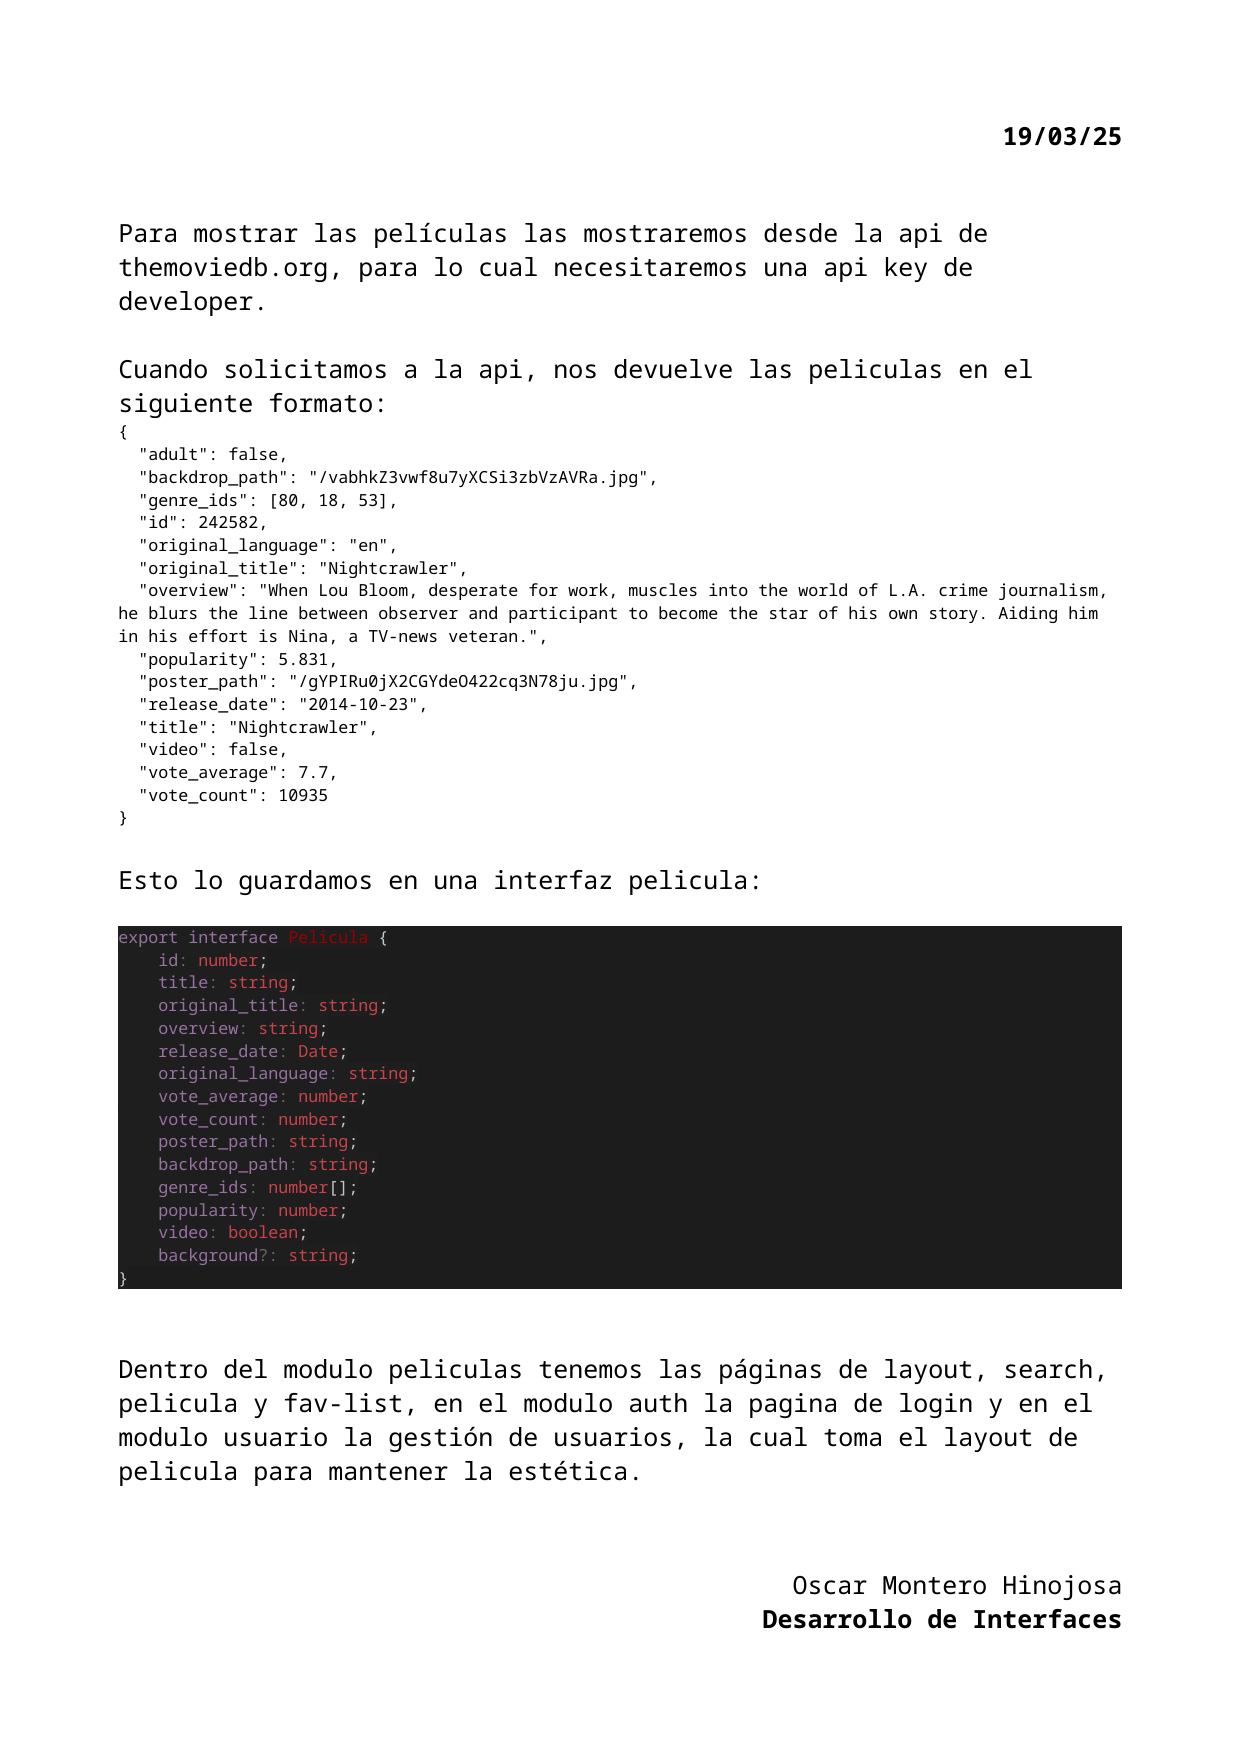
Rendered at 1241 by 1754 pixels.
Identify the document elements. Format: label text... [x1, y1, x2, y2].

text "video": false, [118, 738, 1122, 761]
text { [118, 420, 1122, 443]
text "adult": false, [118, 443, 1122, 466]
text release_date: Date; [118, 1039, 1122, 1062]
text popularity: number; [118, 1198, 1122, 1221]
text "vote_average": 7.7, [118, 761, 1122, 783]
text "vote_count": 10935 [118, 783, 1122, 806]
text Cuando solicitamos a la api, nos devuelve las peliculas en el siguiente formato: [118, 352, 1122, 420]
text "genre_ids": [80, 18, 53], [118, 488, 1122, 511]
text Para mostrar las películas las mostraremos desde la api de themoviedb.org, para lo cual necesitaremos una api key de developer. [118, 216, 1122, 318]
text background?: string; [118, 1244, 1122, 1266]
text video: boolean; [118, 1221, 1122, 1244]
text "poster_path": "/gYPIRu0jX2CGYdeO422cq3N78ju.jpg", [118, 670, 1122, 693]
text id: number; [118, 948, 1122, 971]
text Dentro del modulo peliculas tenemos las páginas de layout, search, pelicula y fav-list, en el modulo auth la pagina de login y en el modulo usuario la gestión de usuarios, la cual toma el layout de pelicula para mantener la estética. [118, 1352, 1122, 1488]
text overview: string; [118, 1017, 1122, 1039]
text "title": "Nightcrawler", [118, 715, 1122, 738]
text "id": 242582, [118, 511, 1122, 534]
text poster_path: string; [118, 1130, 1122, 1153]
text export interface Pelicula { [118, 926, 1122, 948]
text title: string; [118, 971, 1122, 994]
text "overview": "When Lou Bloom, desperate for work, muscles into the world of L.A. crime journalism, he blurs the line between observer and participant to become the star of his own story. Aiding him in his effort is Nina, a TV-news veteran.", [118, 579, 1122, 647]
text Esto lo guardamos en una interfaz pelicula: [118, 863, 1122, 926]
text "popularity": 5.831, [118, 647, 1122, 670]
text original_language: string; [118, 1062, 1122, 1085]
text vote_count: number; [118, 1107, 1122, 1130]
text "original_title": "Nightcrawler", [118, 556, 1122, 579]
text backdrop_path: string; [118, 1153, 1122, 1176]
text vote_average: number; [118, 1085, 1122, 1107]
text "backdrop_path": "/vabhkZ3vwf8u7yXCSi3zbVzAVRa.jpg", [118, 466, 1122, 488]
text genre_ids: number[]; [118, 1176, 1122, 1198]
text } [118, 1266, 1122, 1289]
text original_title: string; [118, 994, 1122, 1017]
text } [118, 806, 1122, 829]
text "release_date": "2014-10-23", [118, 693, 1122, 715]
text "original_language": "en", [118, 534, 1122, 556]
